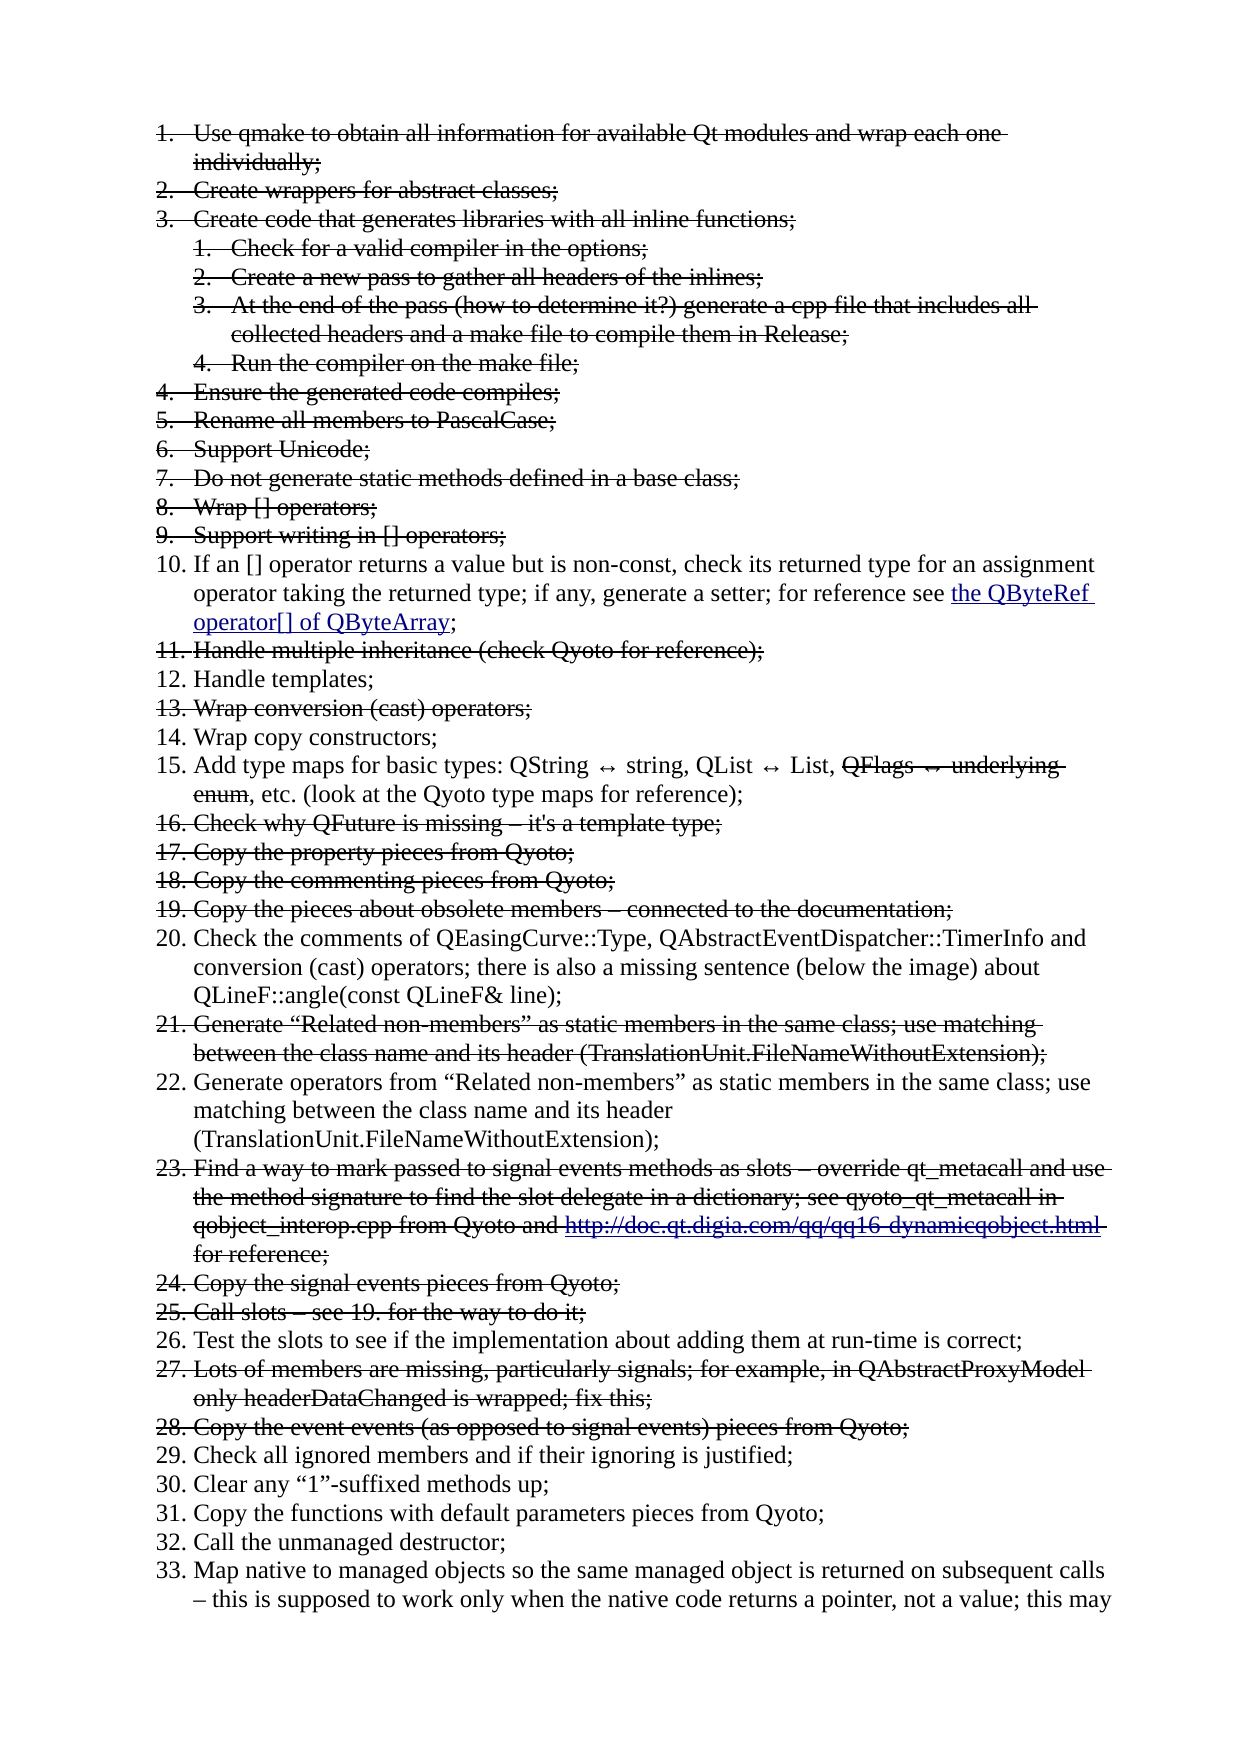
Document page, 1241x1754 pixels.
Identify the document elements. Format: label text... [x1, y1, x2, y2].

list Rename all members to PascalCase; [156, 406, 1122, 434]
list Copy the event events (as opposed to signal events) pieces from Qyoto; [156, 1412, 1122, 1441]
list Create a new pass to gather all headers of the inlines; [193, 262, 1122, 291]
list Handle templates; [156, 664, 1122, 693]
list Call the unmanaged destructor; [156, 1527, 1122, 1556]
list Check why QFuture is missing – it's a template type; [156, 808, 1122, 837]
list If an [] operator returns a value but is non-const, check its returned type for an assignment operator taking the returned type; if any, generate a setter; for reference see the QByteRef operator[] of QByteArray; [156, 549, 1122, 636]
list Call slots – see 19. for the way to do it; [156, 1297, 1122, 1326]
list Generate “Related non-members” as static members in the same class; use matching between the class name and its header (TranslationUnit.FileNameWithoutExtension); [156, 1009, 1122, 1067]
list Support Unicode; [156, 434, 1122, 463]
list Wrap copy constructors; [156, 722, 1122, 751]
list Wrap conversion (cast) operators; [156, 693, 1122, 722]
list Run the compiler on the make file; [193, 348, 1122, 377]
list Copy the signal events pieces from Qyoto; [156, 1268, 1122, 1297]
list Create code that generates libraries with all inline functions; [156, 204, 1122, 233]
list Ensure the generated code compiles; [156, 377, 1122, 406]
list Check all ignored members and if their ignoring is justified; [156, 1441, 1122, 1469]
list Copy the commenting pieces from Qyoto; [156, 866, 1122, 894]
list Create wrappers for abstract classes; [156, 176, 1122, 204]
list Test the slots to see if the implementation about adding them at run-time is correct; [156, 1326, 1122, 1354]
list Lots of members are missing, particularly signals; for example, in QAbstractProxyModel only headerDataChanged is wrapped; fix this; [156, 1354, 1122, 1412]
list Generate operators from “Related non-members” as static members in the same class; use matching between the class name and its header (TranslationUnit.FileNameWithoutExtension); [156, 1067, 1122, 1153]
list Map native to managed objects so the same managed object is returned on subsequent calls – this is supposed to work only when the native code returns a pointer, not a value; this may [156, 1556, 1122, 1613]
list Copy the pieces about obsolete members – connected to the documentation; [156, 894, 1122, 923]
list Handle multiple inheritance (check Qyoto for reference); [156, 636, 1122, 664]
list Add type maps for basic types: QString ↔ string, QList ↔ List, QFlags ↔ underlying enum, etc. (look at the Qyoto type maps for reference); [156, 751, 1122, 808]
list Copy the property pieces from Qyoto; [156, 837, 1122, 866]
list Support writing in [] operators; [156, 521, 1122, 549]
list Do not generate static methods defined in a base class; [156, 463, 1122, 492]
list Clear any “1”-suffixed methods up; [156, 1469, 1122, 1498]
list Check for a valid compiler in the options; [193, 233, 1122, 262]
list Use qmake to obtain all information for available Qt modules and wrap each one individually; [156, 118, 1122, 176]
list Find a way to mark passed to signal events methods as slots – override qt_metacall and use the method signature to find the slot delegate in a dictionary; see qyoto_qt_metacall in qobject_interop.cpp from Qyoto and http://doc.qt.digia.com/qq/qq16-dynamicqobject.html for reference; [156, 1153, 1122, 1268]
list At the end of the pass (how to determine it?) generate a cpp file that includes all collected headers and a make file to compile them in Release; [193, 291, 1122, 348]
list Copy the functions with default parameters pieces from Qyoto; [156, 1498, 1122, 1527]
list Check the comments of QEasingCurve::Type, QAbstractEventDispatcher::TimerInfo and conversion (cast) operators; there is also a missing sentence (below the image) about QLineF::angle(const QLineF& line); [156, 923, 1122, 1009]
list Wrap [] operators; [156, 492, 1122, 521]
